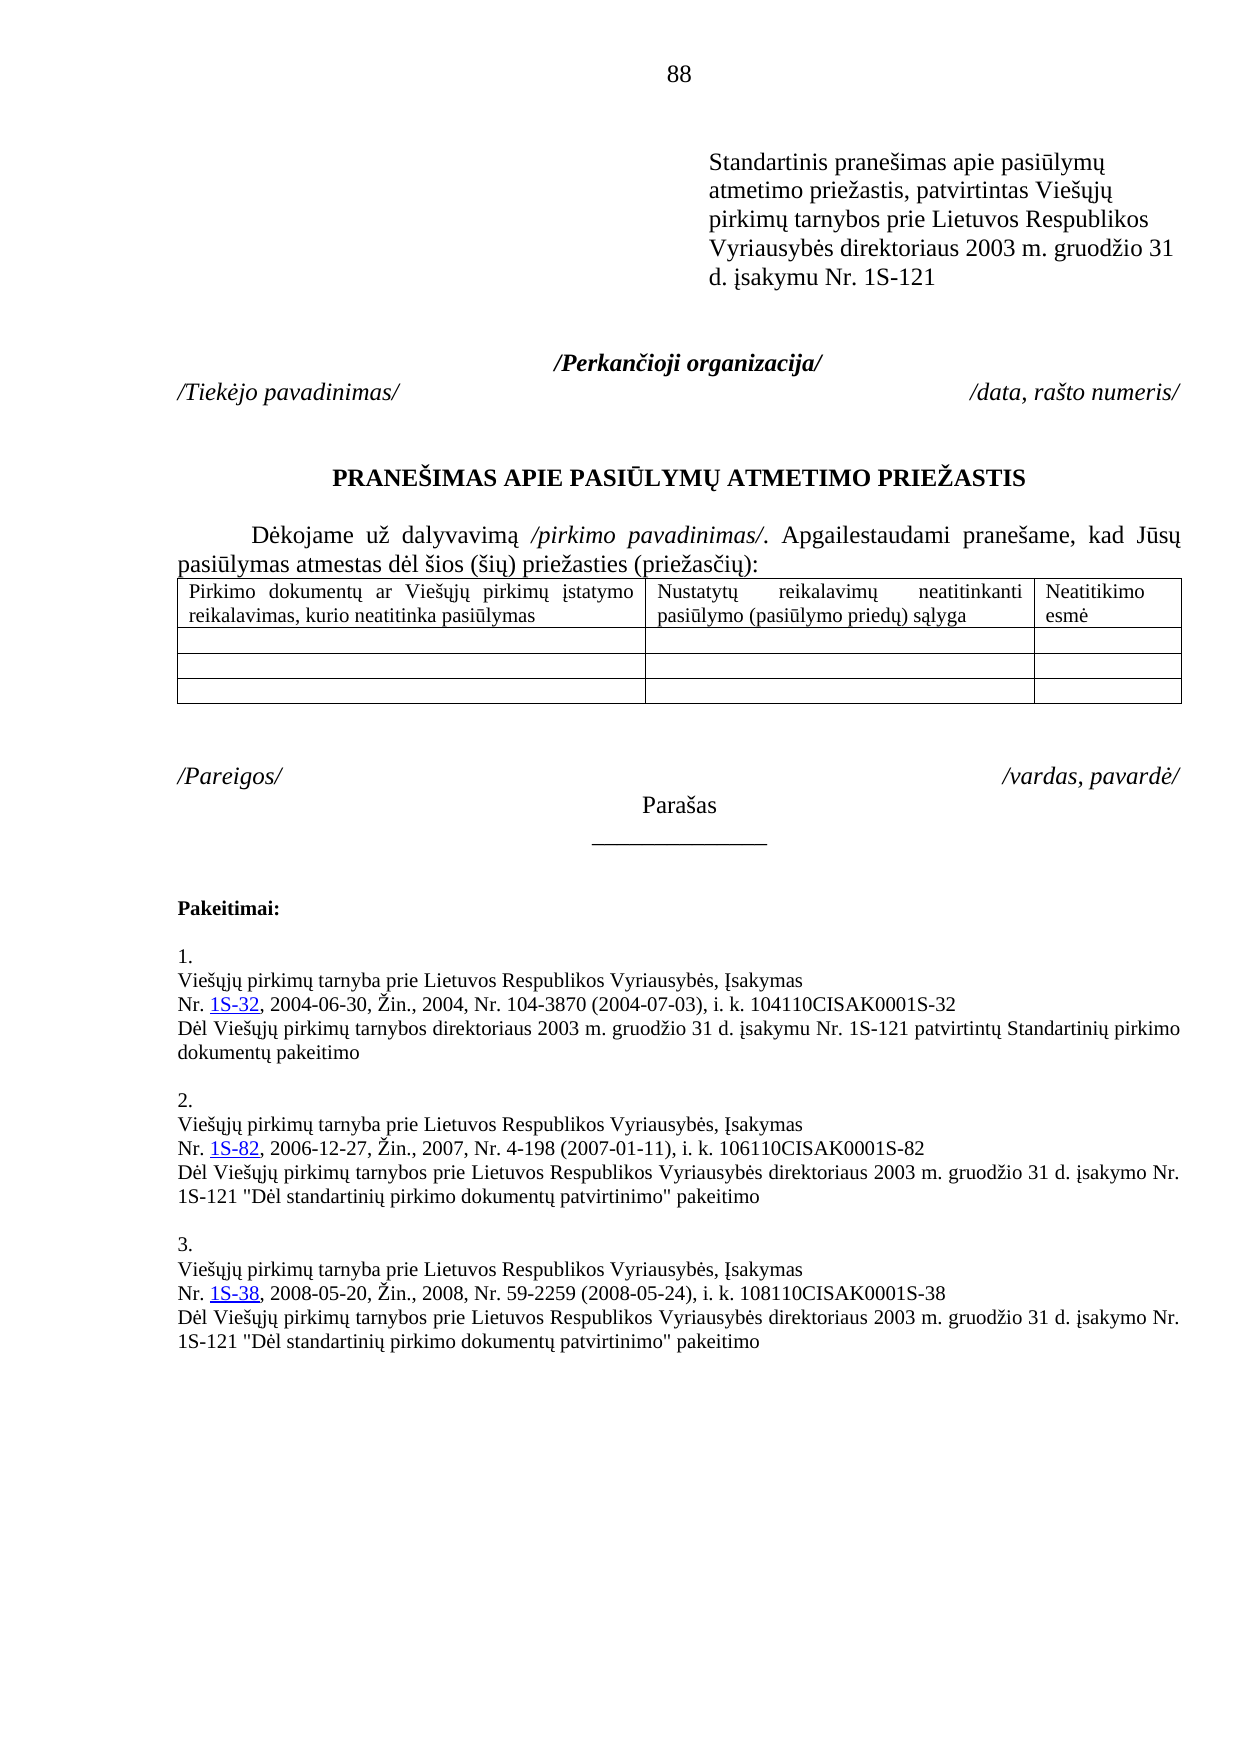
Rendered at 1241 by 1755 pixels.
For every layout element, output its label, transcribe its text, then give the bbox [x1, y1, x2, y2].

table_cell [178, 679, 645, 703]
table_cell [646, 679, 1034, 703]
text Viešųjų pirkimų tarnyba prie Lietuvos Respublikos Vyriausybės, Įsakymas [177, 968, 1181, 992]
table_cell [1035, 679, 1181, 703]
table_cell [178, 654, 645, 677]
table_cell [1035, 654, 1181, 677]
text atmetimo priežastis, patvirtintas Viešųjų [709, 176, 1181, 204]
table_cell [646, 654, 1034, 677]
text Nr. 1S-32, 2004-06-30, Žin., 2004, Nr. 104-3870 (2004-07-03), i. k. 104110CISAK0001S-32 [177, 992, 1181, 1016]
table_cell [178, 628, 645, 652]
text Dėkojame už dalyvavimą /pirkimo pavadinimas/. Apgailestaudami pranešame, kad Jūsų pasiūlymas atmestas dėl šios (šių) priežasties (priežasčių): [177, 521, 1181, 578]
text 3. [177, 1232, 1181, 1256]
text Dėl Viešųjų pirkimų tarnybos prie Lietuvos Respublikos Vyriausybės direktoriaus 2003 m. gruodžio 31 d. įsakymo Nr. 1S-121 "Dėl standartinių pirkimo dokumentų patvirtinimo" pakeitimo [177, 1160, 1181, 1208]
text Nr. 1S-82, 2006-12-27, Žin., 2007, Nr. 4-198 (2007-01-11), i. k. 106110CISAK0001S-82 [177, 1136, 1181, 1160]
text Viešųjų pirkimų tarnyba prie Lietuvos Respublikos Vyriausybės, Įsakymas [177, 1256, 1181, 1281]
text PRANEŠIMAS APIE PASIŪLYMŲ ATMETIMO PRIEŽASTIS [177, 463, 1181, 492]
text /Perkančioji organizacija/ [177, 348, 1181, 377]
table_cell [646, 628, 1034, 652]
table_cell [1035, 628, 1181, 652]
text Viešųjų pirkimų tarnyba prie Lietuvos Respublikos Vyriausybės, Įsakymas [177, 1112, 1181, 1136]
table_header Neatitikimo esmė [1035, 579, 1181, 627]
text Parašas [177, 790, 1181, 819]
text ______________ [177, 819, 1181, 847]
text Pakeitimai: [177, 896, 1181, 919]
text Dėl Viešųjų pirkimų tarnybos direktoriaus 2003 m. gruodžio 31 d. įsakymu Nr. 1S-121 patvirtintų Standartinių pirkimo dokumentų pakeitimo [177, 1016, 1181, 1064]
text Vyriausybės direktoriaus 2003 m. gruodžio 31 d. įsakymu Nr. 1S-121 [709, 233, 1181, 291]
text 1. [177, 944, 1181, 968]
text 2. [177, 1088, 1181, 1112]
text Standartinis pranešimas apie pasiūlymų [709, 147, 1181, 176]
text Dėl Viešųjų pirkimų tarnybos prie Lietuvos Respublikos Vyriausybės direktoriaus 2003 m. gruodžio 31 d. įsakymo Nr. 1S-121 "Dėl standartinių pirkimo dokumentų patvirtinimo" pakeitimo [177, 1304, 1181, 1353]
text /Tiekėjo pavadinimas/ /data, rašto numeris/ [177, 377, 1181, 406]
text /Pareigos/ /vardas, pavardė/ [177, 761, 1181, 790]
table_header Pirkimo dokumentų ar Viešųjų pirkimų įstatymo reikalavimas, kurio neatitinka pasiūlymas [178, 579, 645, 627]
text pirkimų tarnybos prie Lietuvos Respublikos [709, 204, 1181, 233]
text Nr. 1S-38, 2008-05-20, Žin., 2008, Nr. 59-2259 (2008-05-24), i. k. 108110CISAK0001S-38 [177, 1281, 1181, 1304]
table_header Nustatytų reikalavimų neatitinkanti pasiūlymo (pasiūlymo priedų) sąlyga [646, 579, 1034, 627]
